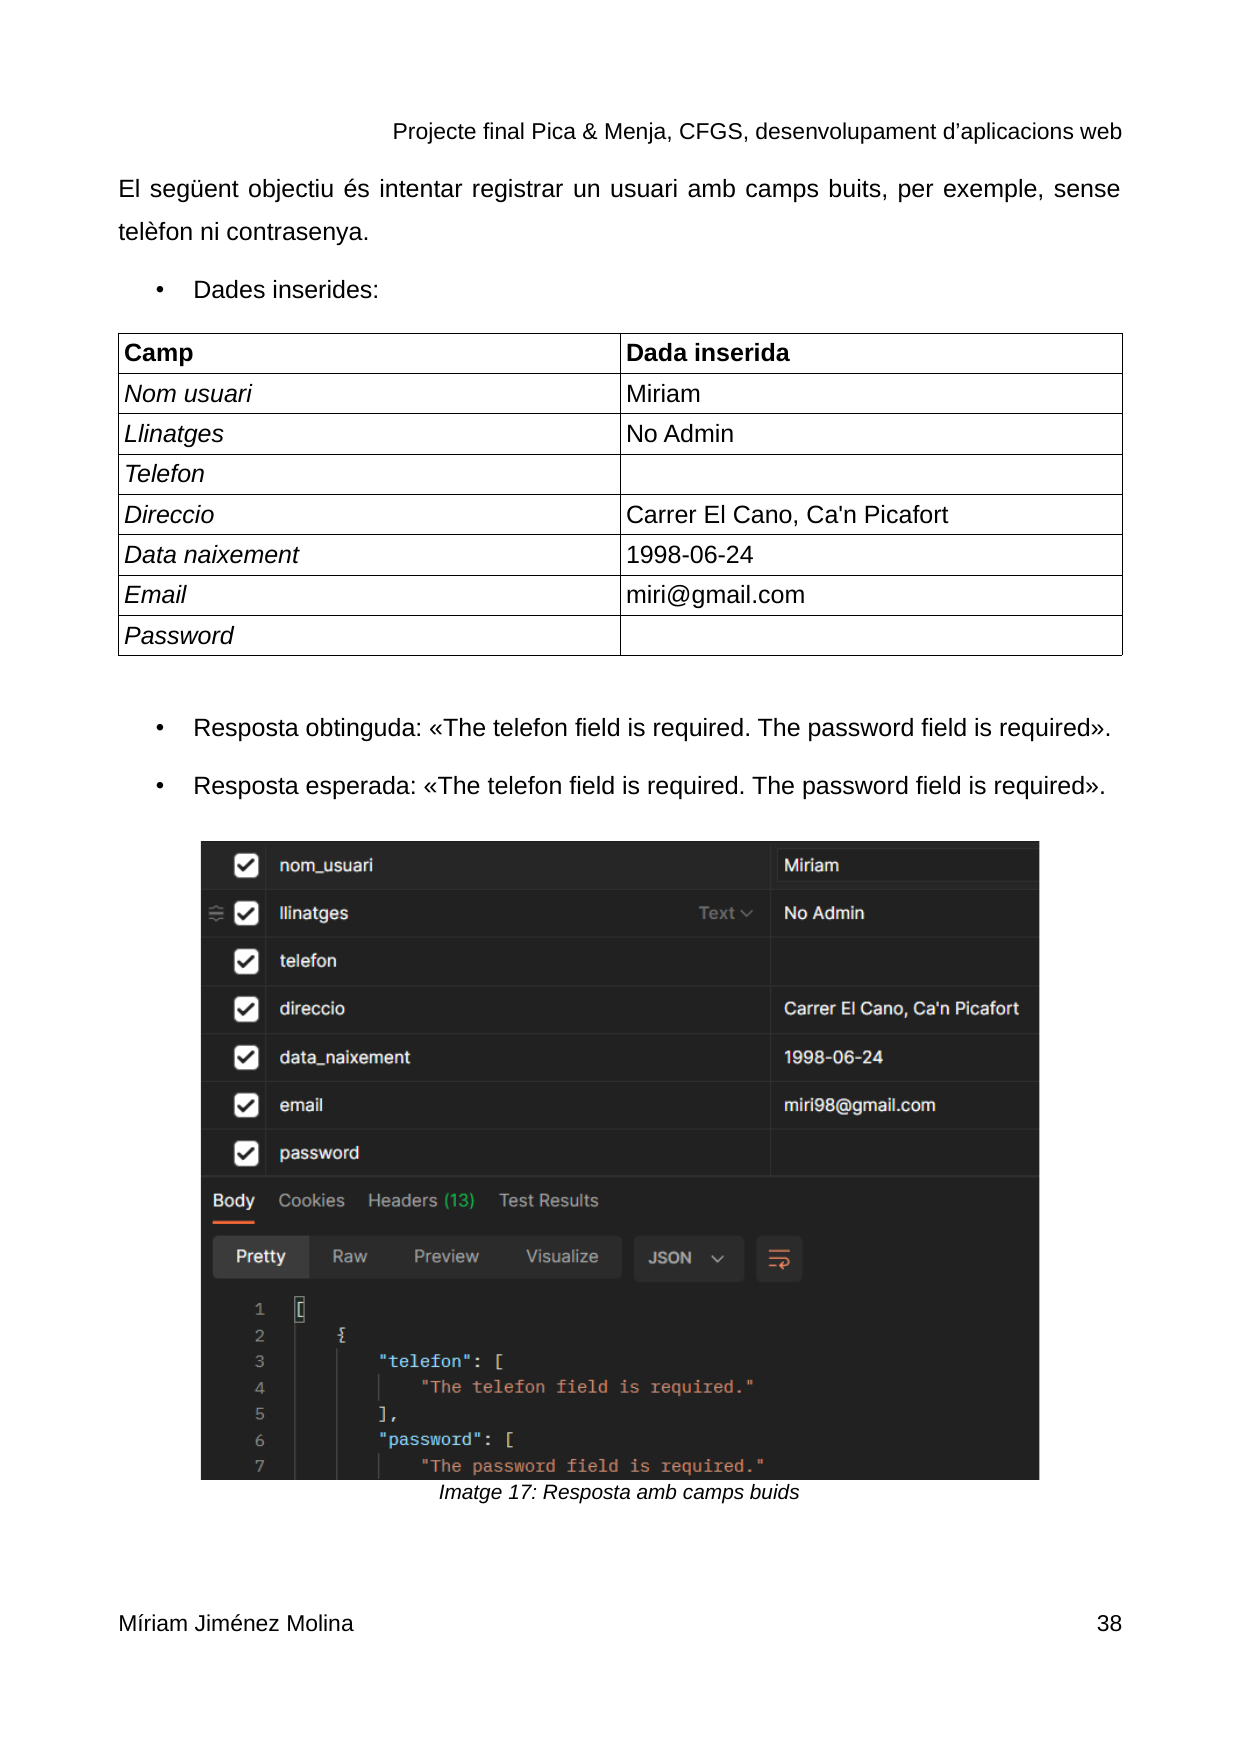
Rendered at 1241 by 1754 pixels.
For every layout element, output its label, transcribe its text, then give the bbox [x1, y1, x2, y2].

table_cell Data naixement [119, 535, 620, 574]
subtitle Resposta obtinguda: «The telefon field is required. The password field is required». [156, 713, 1122, 742]
text Imatge 17: Resposta amb camps buids [201, 1480, 1039, 1504]
table_cell Email [119, 576, 620, 615]
table_cell Direccio [119, 495, 620, 534]
table_cell No Admin [621, 414, 1122, 453]
table_cell Nom usuari [119, 374, 620, 413]
table_cell Telefon [119, 455, 620, 494]
table_cell Carrer El Cano, Ca'n Picafort [621, 495, 1122, 534]
table_cell 1998-06-24 [621, 535, 1122, 574]
table_cell Llinatges [119, 414, 620, 453]
subtitle Dades inserides: [156, 275, 1122, 304]
subtitle Resposta esperada: «The telefon field is required. The password field is required». [156, 771, 1122, 799]
table_header Dada inserida [621, 334, 1122, 373]
table_cell Miriam [621, 374, 1122, 413]
table_cell Password [119, 616, 620, 655]
table_header Camp [119, 334, 620, 373]
subtitle El següent objectiu és intentar registrar un usuari amb camps buits, per exemple, sense telèfon ni contrasenya. [118, 174, 1122, 246]
table_cell miri@gmail.com [621, 576, 1122, 615]
table_cell [621, 616, 1122, 655]
table_cell [621, 455, 1122, 494]
picture [200, 841, 1040, 1480]
